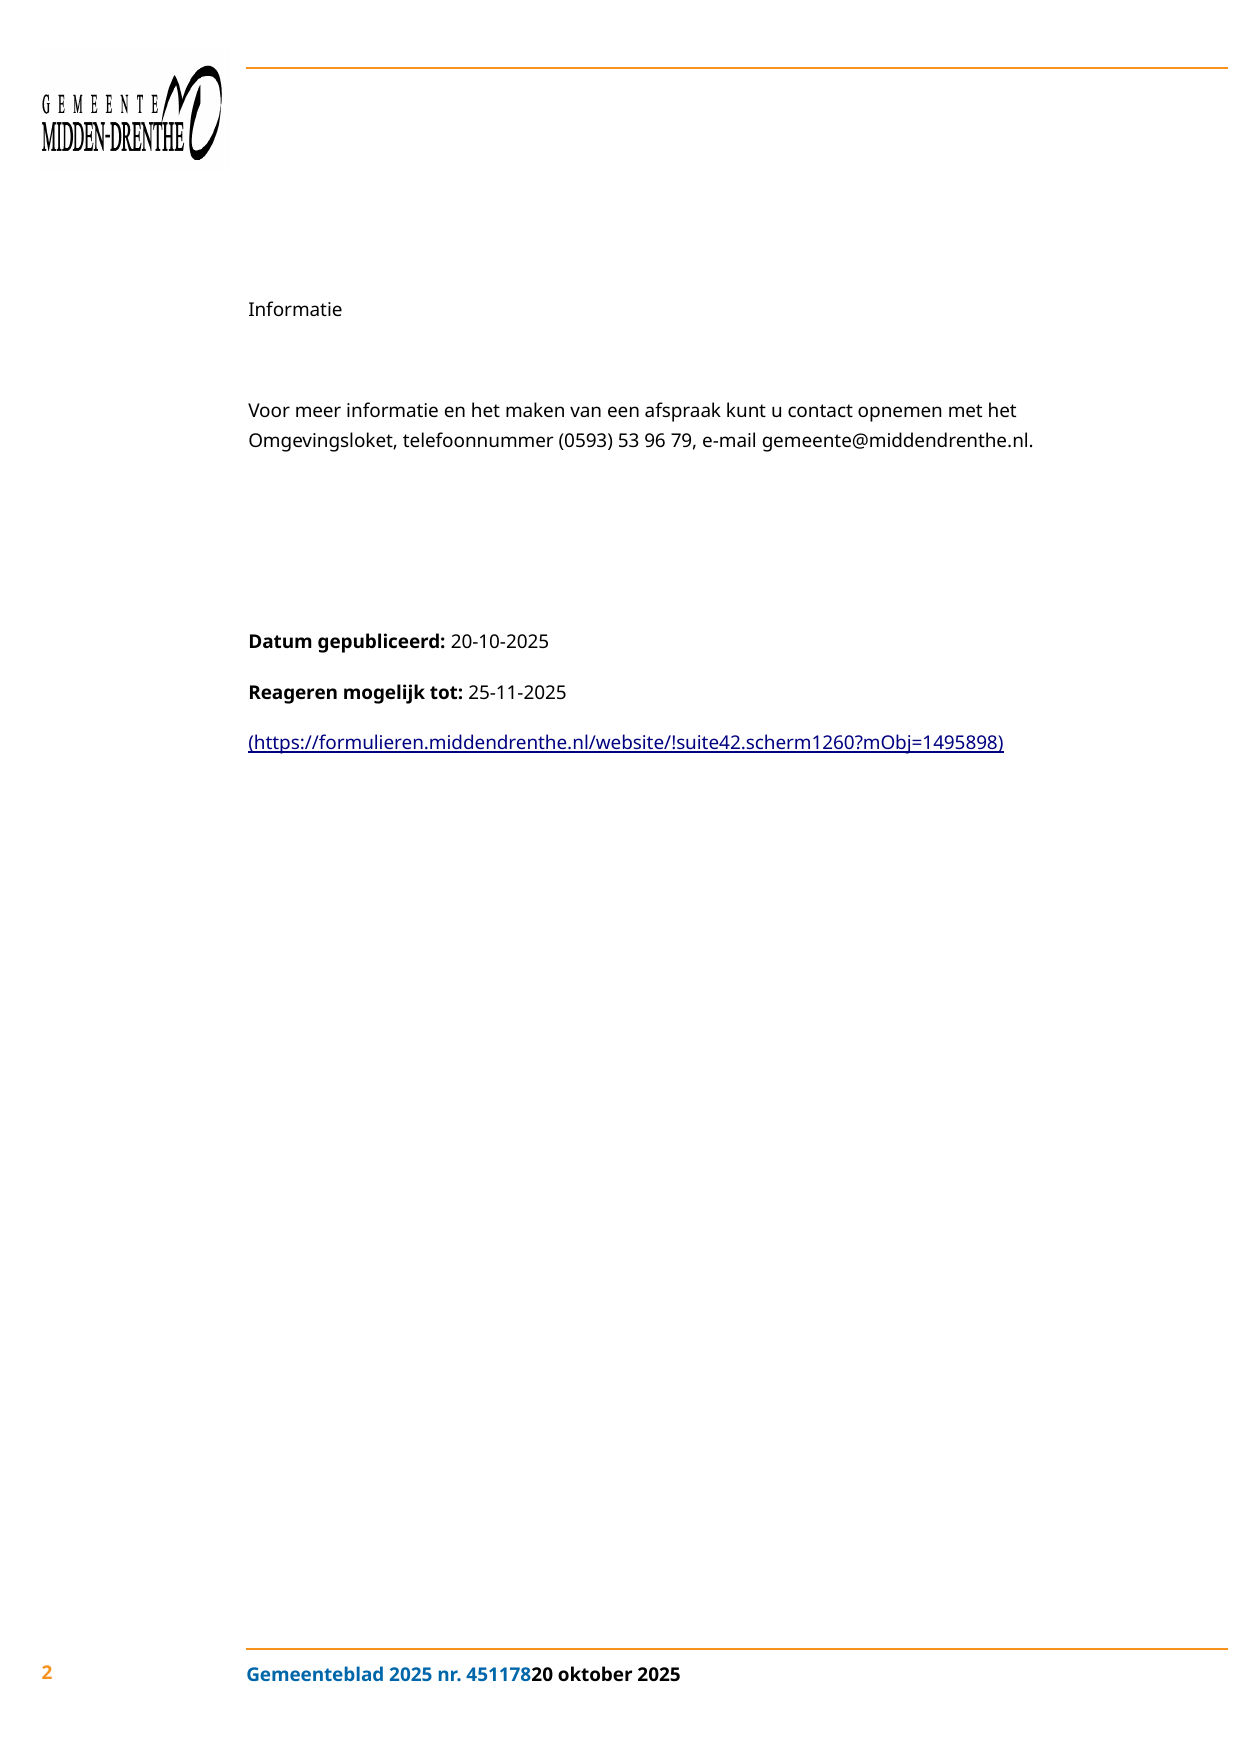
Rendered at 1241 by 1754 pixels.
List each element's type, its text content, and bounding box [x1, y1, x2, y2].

text Voor meer informatie en het maken van een afspraak kunt u contact opnemen met het Omgevingsloket, telefoonnummer (0593) 53 96 79, e-mail gemeente@middendrenthe.nl. [248, 397, 1152, 453]
picture [41, 47, 231, 172]
text Datum gepubliceerd: 20-10-2025 [248, 628, 1152, 654]
text (https://formulieren.middendrenthe.nl/website/!suite42.scherm1260?mObj=1495898) [248, 729, 1152, 755]
text Reageren mogelijk tot: 25-11-2025 [248, 679, 1152, 705]
text Informatie [248, 296, 1152, 322]
